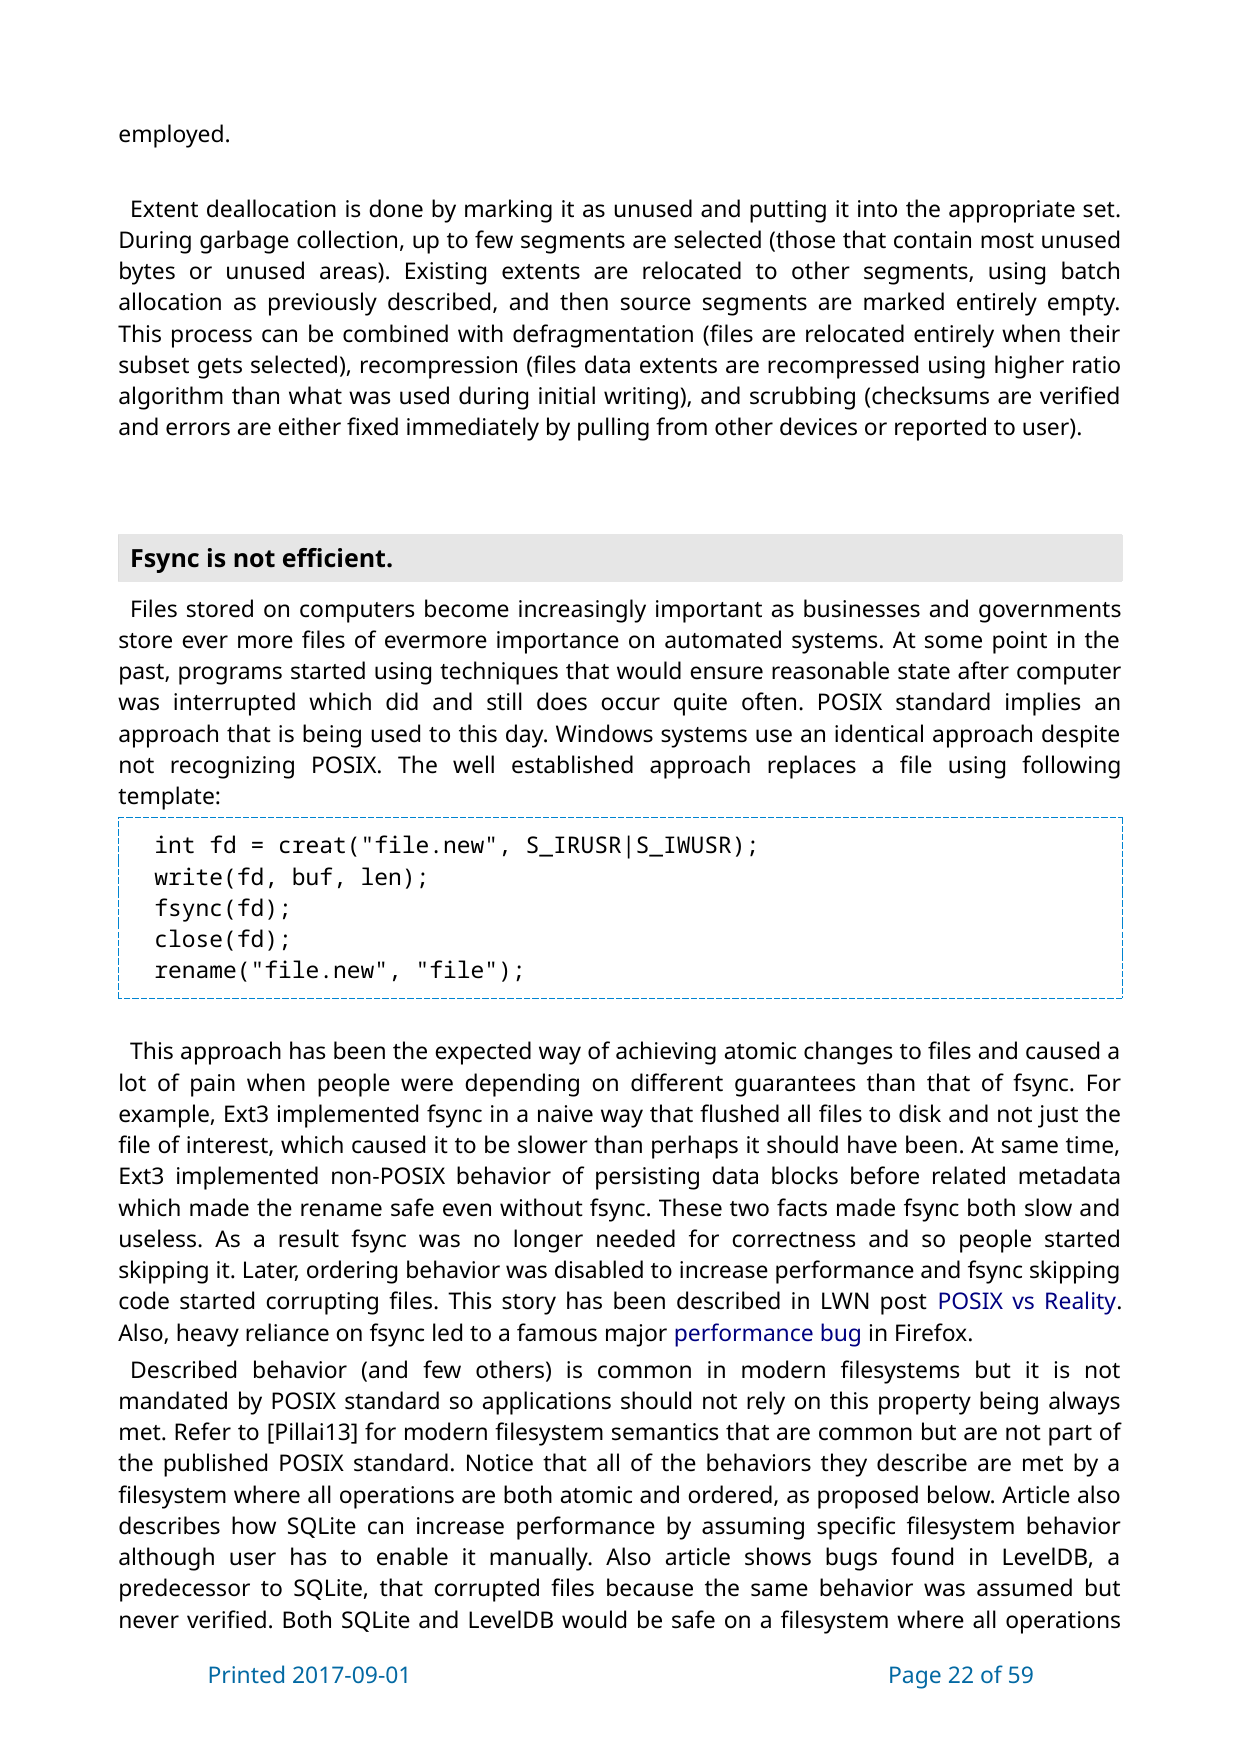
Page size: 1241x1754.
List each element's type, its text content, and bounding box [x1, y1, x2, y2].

text Files stored on computers become increasingly important as businesses and governments store ever more files of evermore importance on automated systems. At some point in the past, programs started using techniques that would ensure reasonable state after computer was interrupted which did and still does occur quite often. POSIX standard implies an approach that is being used to this day. Windows systems use an identical approach despite not recognizing POSIX. The well established approach replaces a file using following template: [118, 592, 1122, 811]
text employed. [118, 118, 1122, 149]
text rename("file.new", "file"); [118, 942, 1122, 998]
text Described behavior (and few others) is common in modern filesystems but it is not mandated by POSIX standard so applications should not rely on this property being always met. Refer to [Pillai13] for modern filesystem semantics that are common but are not part of the published POSIX standard. Notice that all of the behaviors they describe are met by a filesystem where all operations are both atomic and ordered, as proposed below. Article also describes how SQLite can increase performance by assuming specific filesystem behavior although user has to enable it manually. Also article shows bugs found in LevelDB, a predecessor to SQLite, that corrupted files because the same behavior was assumed but never verified. Both SQLite and LevelDB would be safe on a filesystem where all operations [118, 1354, 1122, 1635]
text Extent deallocation is done by marking it as unused and putting it into the appropriate set. During garbage collection, up to few segments are selected (those that contain most unused bytes or unused areas). Existing extents are relocated to other segments, using batch allocation as previously described, and then source segments are marked entirely empty. This process can be combined with defragmentation (files are relocated entirely when their subset gets selected), recompression (files data extents are recompressed using higher ratio algorithm than what was used during initial writing), and scrubbing (checksums are verified and errors are either fixed immediately by pulling from other devices or reported to user). [118, 192, 1122, 442]
subtitle Fsync is not efficient. [119, 536, 1122, 581]
text This approach has been the expected way of achieving atomic changes to files and caused a lot of pain when people were depending on different guarantees than that of fsync. For example, Ext3 implemented fsync in a naive way that flushed all files to disk and not just the file of interest, which caused it to be slower than perhaps it should have been. At same time, Ext3 implemented non-POSIX behavior of persisting data blocks before related metadata which made the rename safe even without fsync. These two facts made fsync both slow and useless. As a result fsync was no longer needed for correctness and so people started skipping it. Later, ordering behavior was disabled to increase performance and fsync skipping code started corrupting files. This story has been described in LWN post POSIX vs Reality. Also, heavy reliance on fsync led to a famous major performance bug in Firefox. [118, 1035, 1122, 1348]
text int fd = creat("file.new", S_IRUSR|S_IWUSR); [118, 817, 1122, 848]
text close(fd); [118, 911, 1122, 942]
text fsync(fd); [118, 880, 1122, 911]
text write(fd, buf, len); [118, 848, 1122, 880]
